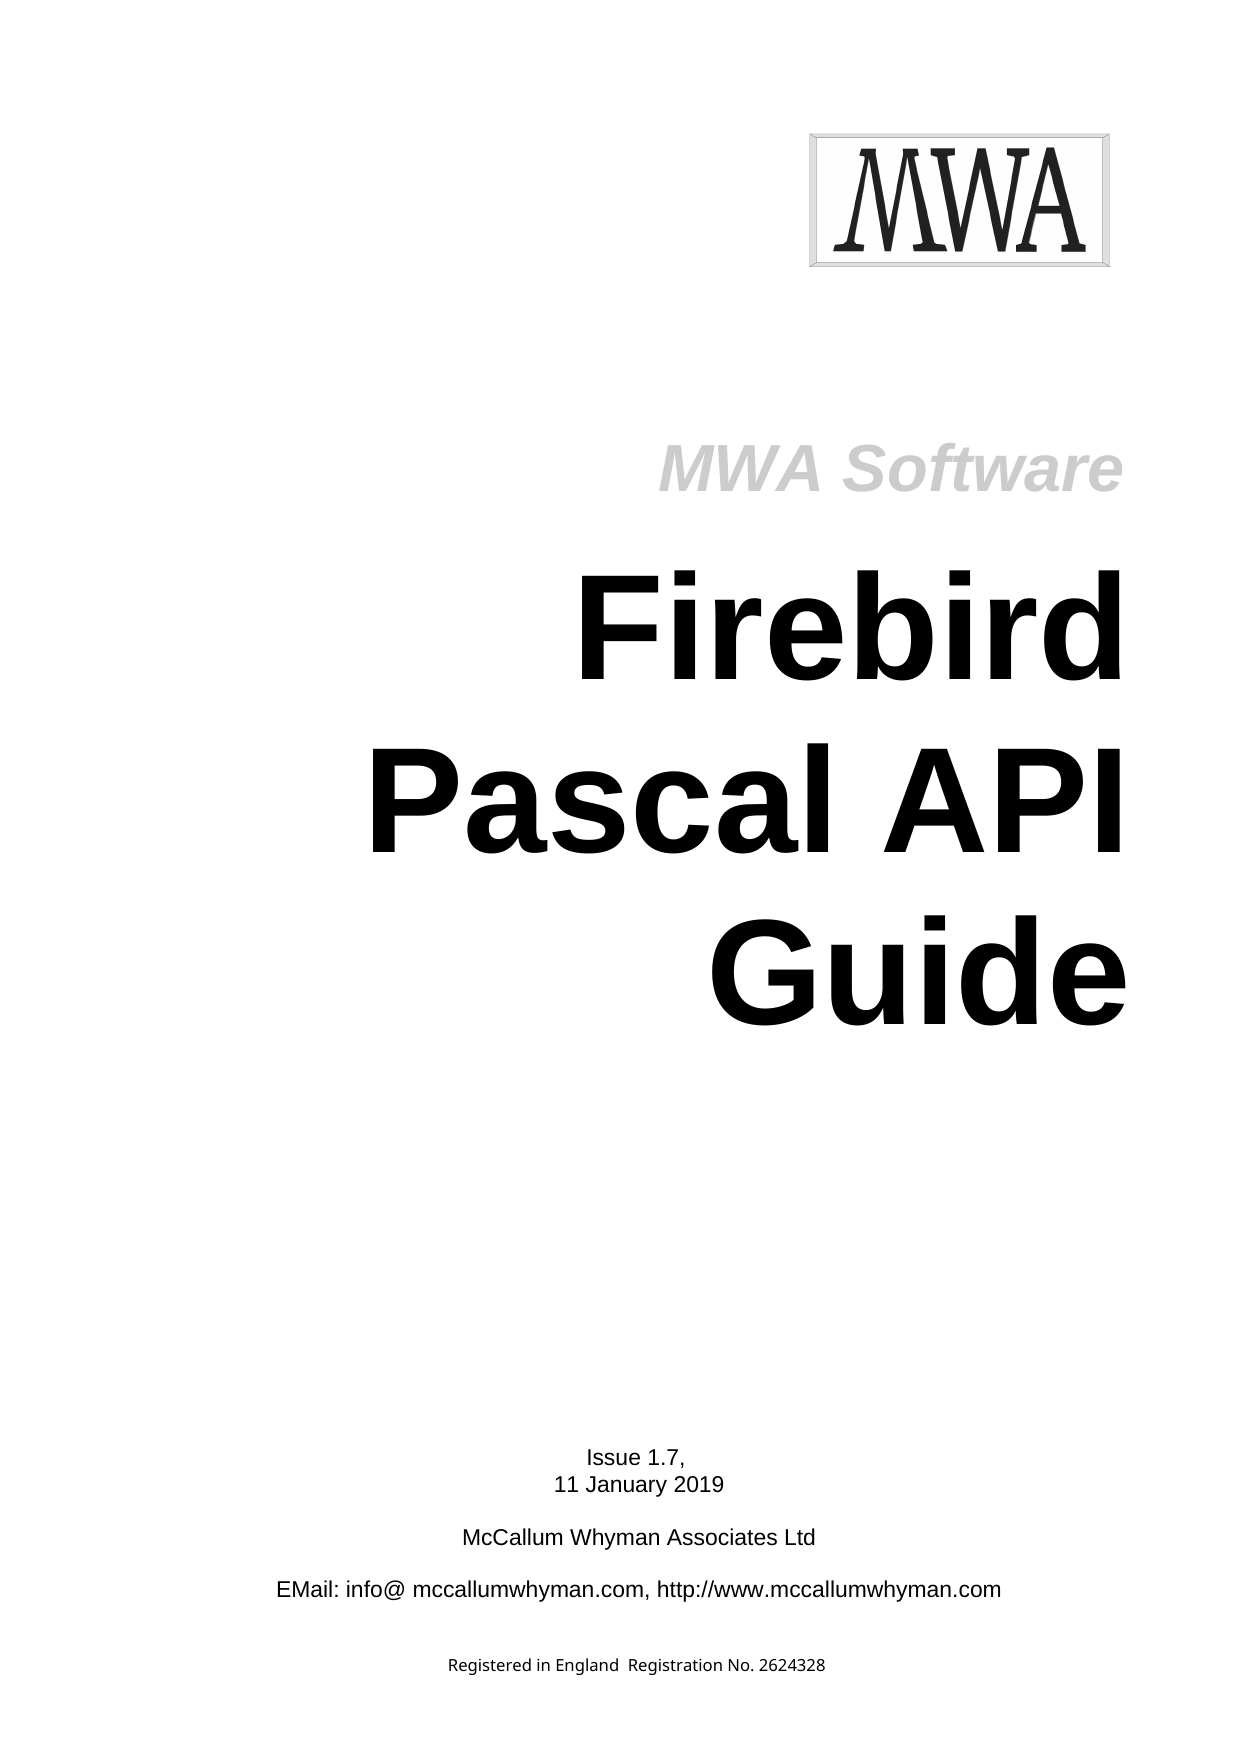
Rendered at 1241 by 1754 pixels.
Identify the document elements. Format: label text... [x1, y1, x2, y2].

text Issue 1.7, [150, 1444, 1128, 1471]
text Firebird Pascal API Guide [155, 505, 1131, 1056]
text EMail: info@ mccallumwhyman.com, http://www.mccallumwhyman.com [150, 1576, 1128, 1602]
text 11 January 2019 [150, 1471, 1128, 1497]
text MWA Software [230, 429, 1131, 505]
text McCallum Whyman Associates Ltd [150, 1523, 1128, 1550]
